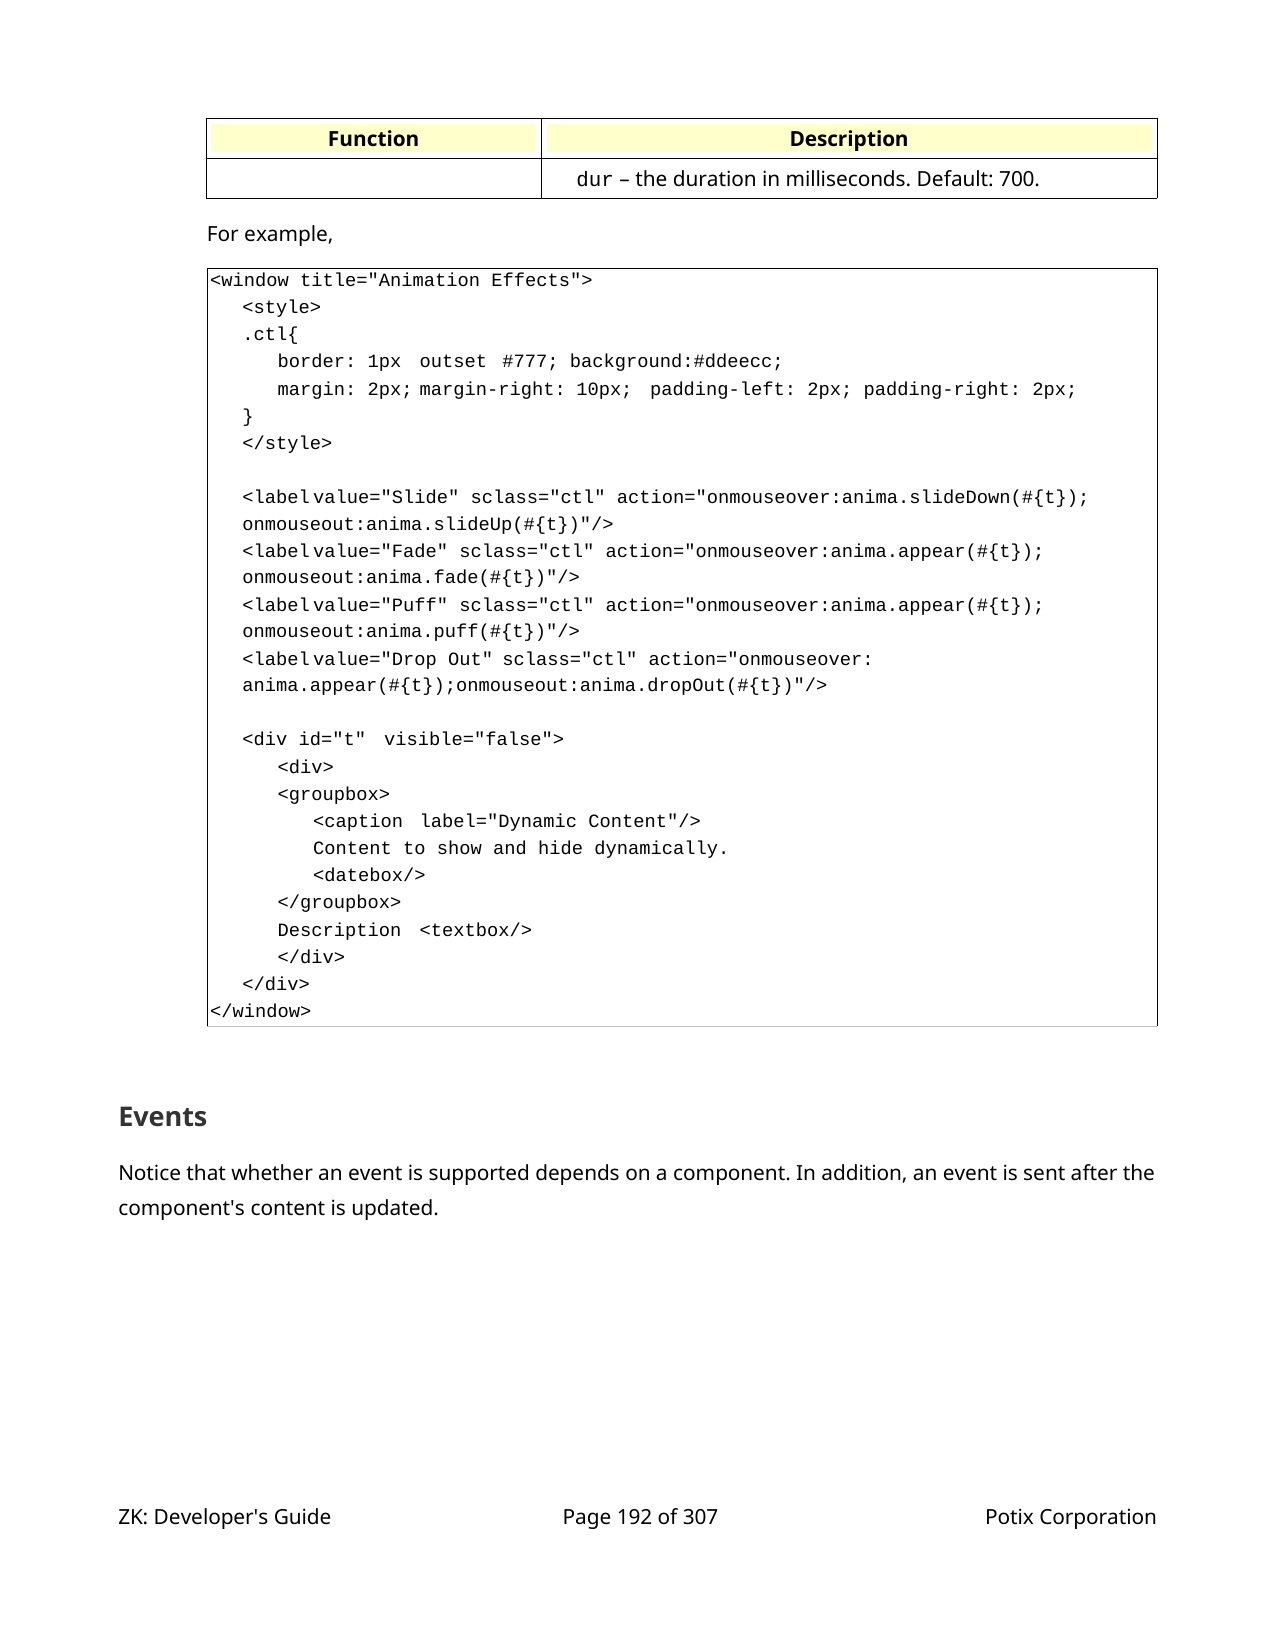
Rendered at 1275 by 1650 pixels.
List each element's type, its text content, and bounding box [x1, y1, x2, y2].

text Description <textbox/> [208, 918, 1157, 942]
text <caption label="Dynamic Content"/> [208, 809, 1157, 833]
text </window> [208, 999, 1157, 1026]
table_cell [207, 159, 541, 198]
text <label value="Fade" sclass="ctl" action="onmouseover:anima.appear(#{t}); onmouseout:anima.fade(#{t})"/> [208, 539, 1157, 590]
text Content to show and hide dynamically. [208, 836, 1157, 860]
text } [208, 403, 1157, 428]
text <div id="t" visible="false"> [208, 727, 1157, 752]
text <label value="Drop Out" sclass="ctl" action="onmouseover: anima.appear(#{t});onmouseout:anima.dropOut(#{t})"/> [208, 646, 1157, 697]
text </groupbox> [208, 890, 1157, 915]
text border: 1px outset #777; background:#ddeecc; [208, 349, 1157, 373]
text </div> [208, 972, 1157, 996]
subtitle Events [118, 1097, 1157, 1134]
text margin: 2px; margin-right: 10px; padding-left: 2px; padding-right: 2px; [208, 376, 1157, 401]
text </div> [208, 945, 1157, 969]
table_header Function [207, 119, 541, 158]
text <datebox/> [208, 863, 1157, 887]
text Notice that whether an event is supported depends on a component. In addition, an event is sent after the component's content is updated. [118, 1158, 1157, 1221]
text <label value="Slide" sclass="ctl" action="onmouseover:anima.slideDown(#{t}); onmouseout:anima.slideUp(#{t})"/> [208, 485, 1157, 536]
text <div> [208, 754, 1157, 779]
table_header Description [542, 119, 1157, 158]
table_cell dur – the duration in milliseconds. Default: 700. [542, 159, 1157, 198]
text <style> [208, 295, 1157, 319]
text For example, [207, 219, 1157, 247]
text </style> [208, 431, 1157, 455]
text <groupbox> [208, 782, 1157, 806]
text .ctl{ [208, 322, 1157, 346]
text <label value="Puff" sclass="ctl" action="onmouseover:anima.appear(#{t}); onmouseout:anima.puff(#{t})"/> [208, 593, 1157, 643]
text <window title="Animation Effects"> [208, 269, 1157, 292]
